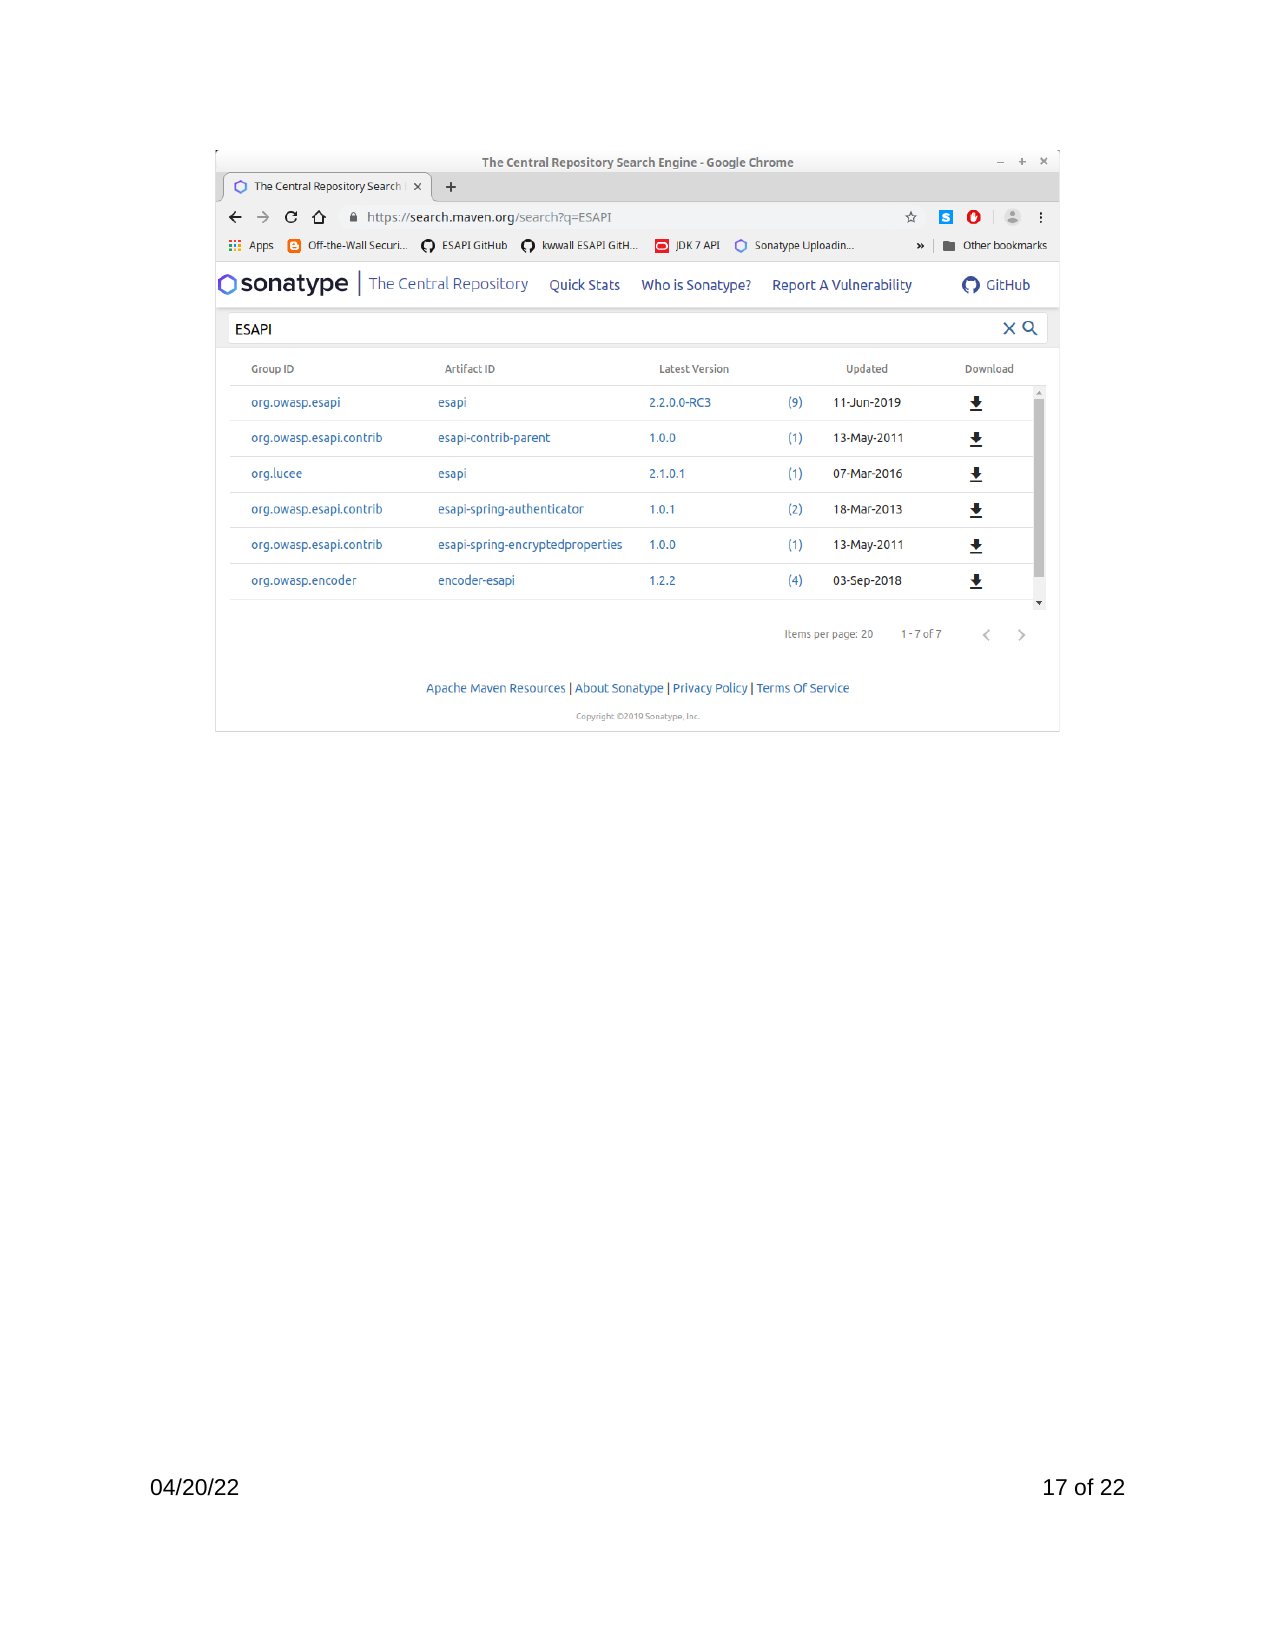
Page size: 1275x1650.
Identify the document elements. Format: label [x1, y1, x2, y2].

picture [215, 150, 1060, 732]
